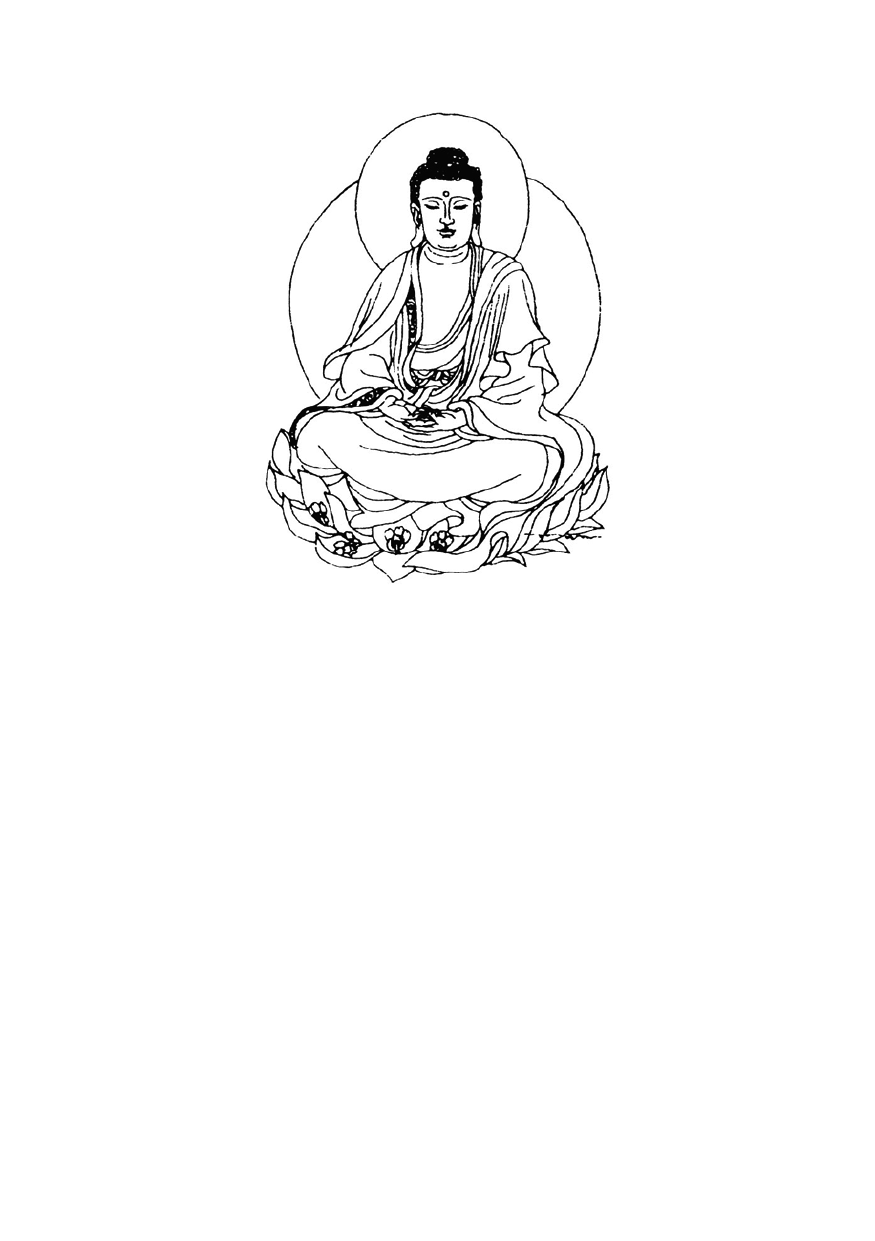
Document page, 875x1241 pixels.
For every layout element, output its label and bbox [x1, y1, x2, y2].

picture [246, 97, 628, 593]
